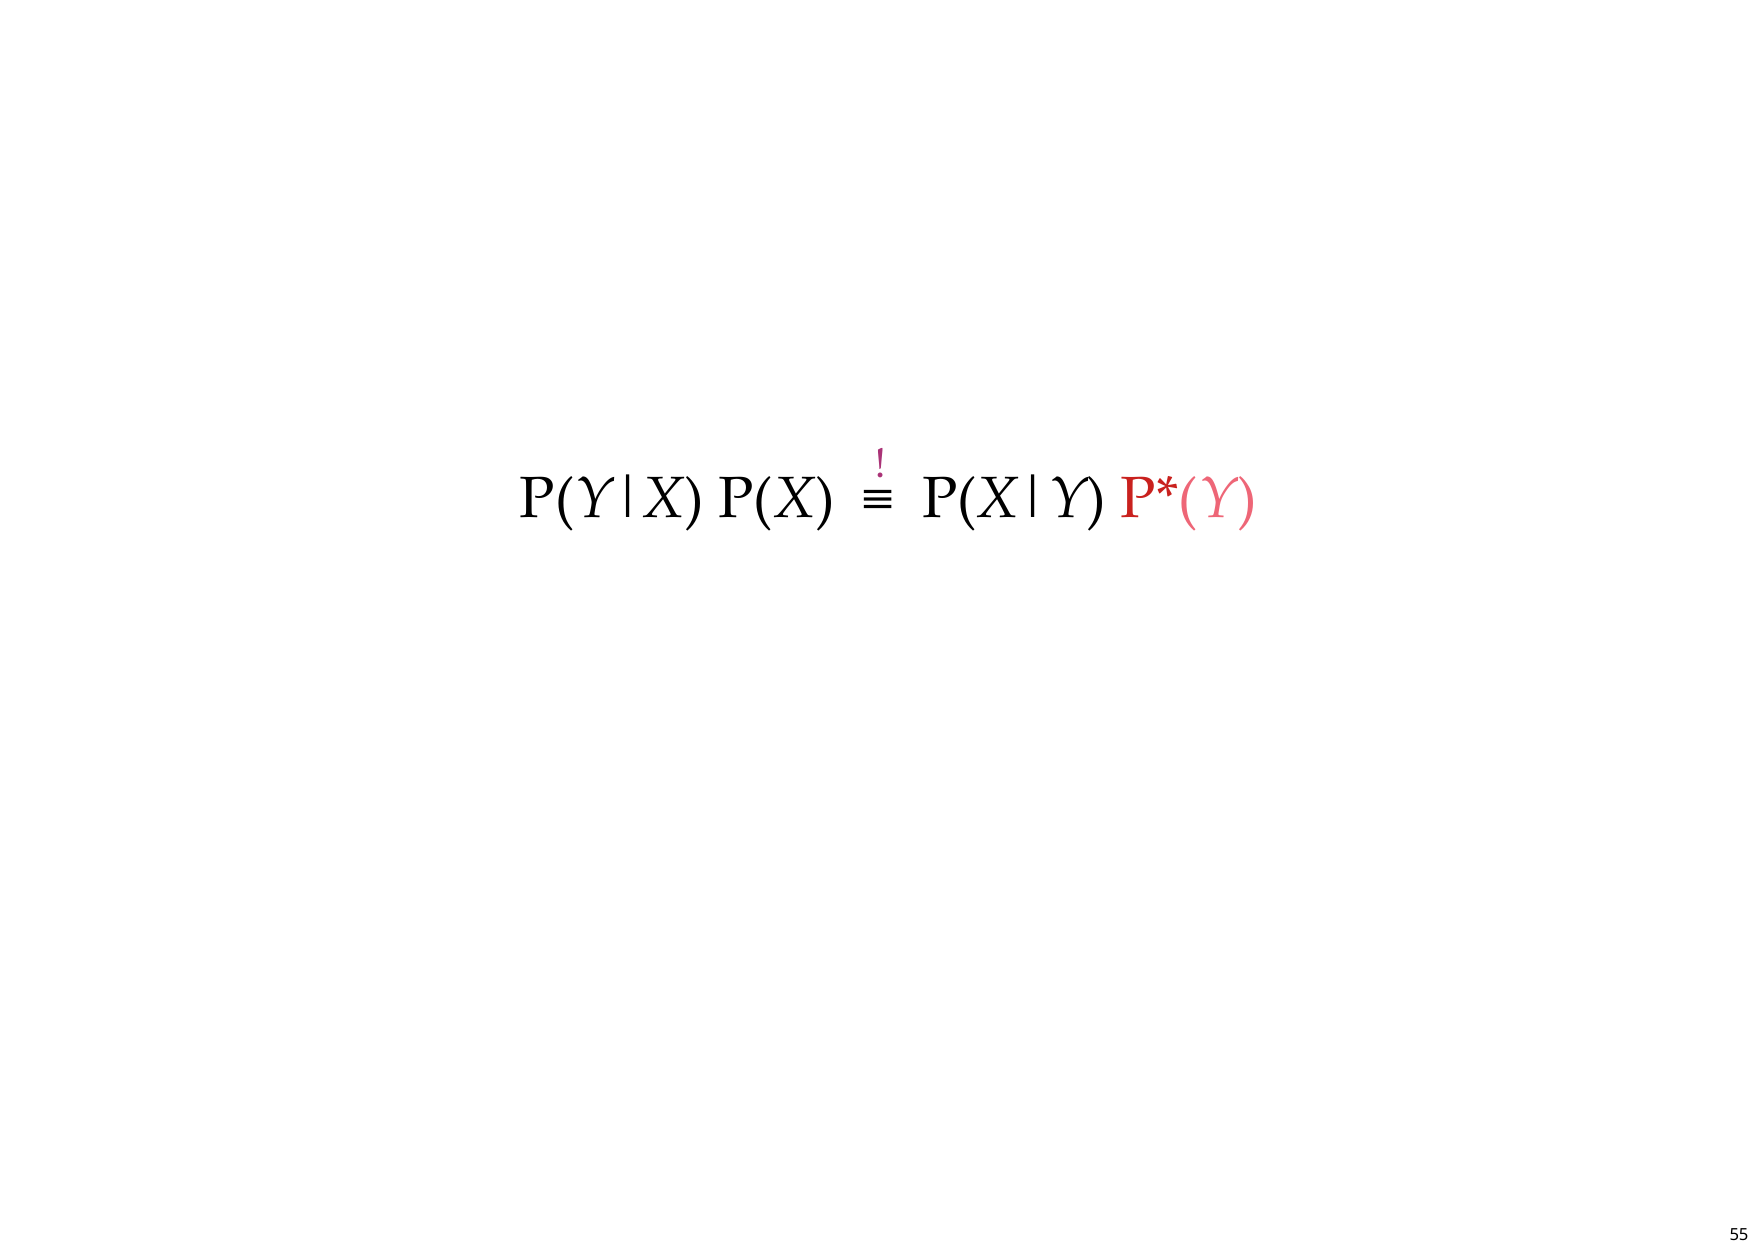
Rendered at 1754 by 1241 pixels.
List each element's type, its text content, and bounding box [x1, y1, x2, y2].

text_box ! [860, 439, 902, 497]
text_box P(Y|X) P(X) ≡ P(X|Y) P*(Y) [505, 467, 1272, 542]
